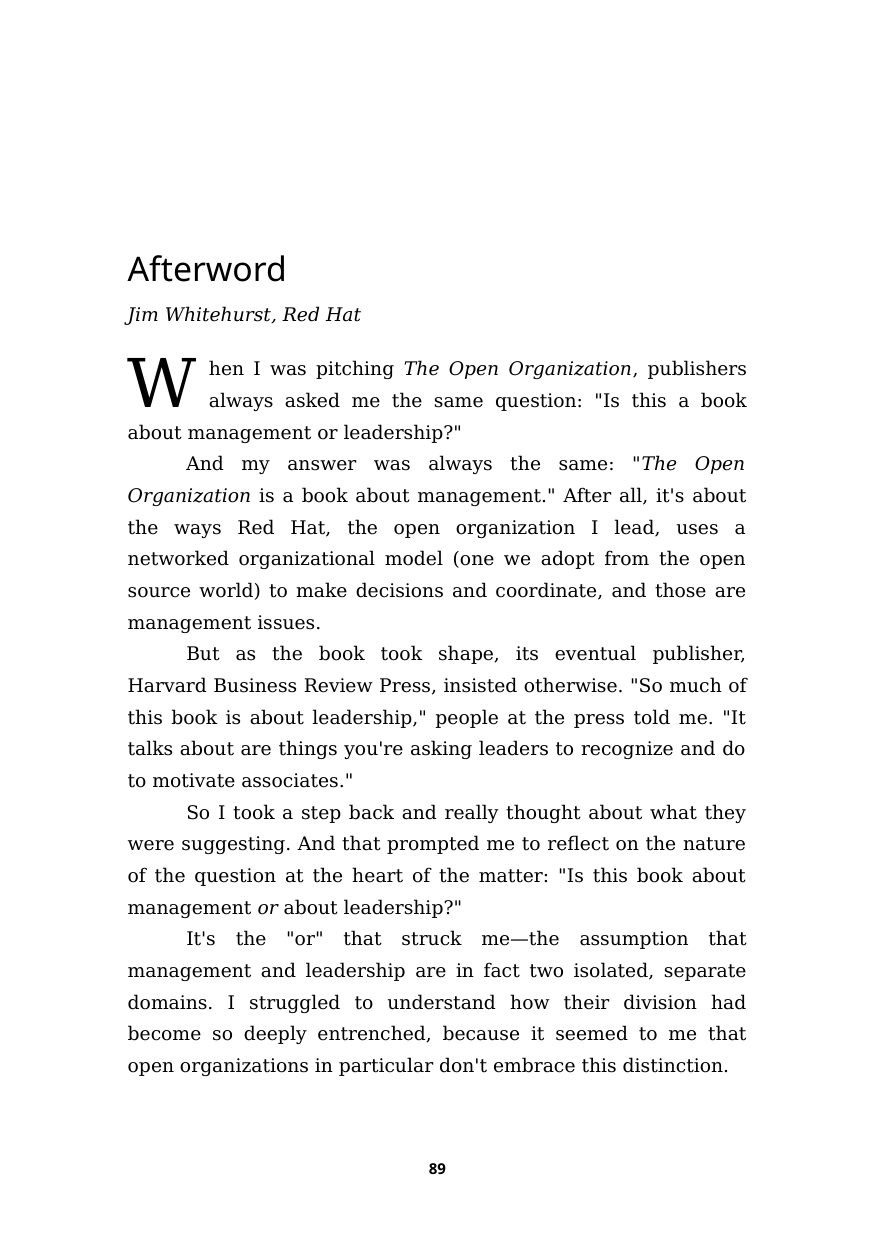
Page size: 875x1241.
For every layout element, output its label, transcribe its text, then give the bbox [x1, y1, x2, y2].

text Jim Whitehurst, Red Hat [127, 304, 747, 326]
text So I took a step back and really thought about what they were suggesting. And that prompted me to reflect on the nature of the question at the heart of the matter: "Is this book about management or about leadership?" [127, 802, 747, 919]
text It's the "or" that struck me—the assumption that management and leadership are in fact two isolated, separate domains. I struggled to understand how their division had become so deeply entrenched, because it seemed to me that open organizations in particular don't embrace this distinction. [127, 928, 747, 1077]
text But as the book took shape, its eventual publisher, Harvard Business Review Press, insisted otherwise. "So much of this book is about leadership," people at the press told me. "It talks about are things you're asking leaders to recognize and do to motivate associates." [127, 643, 747, 792]
text And my answer was always the same: "The Open Organization is a book about management." After all, it's about the ways Red Hat, the open organization I lead, uses a networked organizational model (one we adopt from the open source world) to make decisions and coordinate, and those are management issues. [127, 453, 747, 634]
subtitle Afterword [127, 246, 747, 292]
text When I was pitching The Open Organization, publishers always asked me the same question: "Is this a book about management or leadership?" [127, 358, 747, 444]
